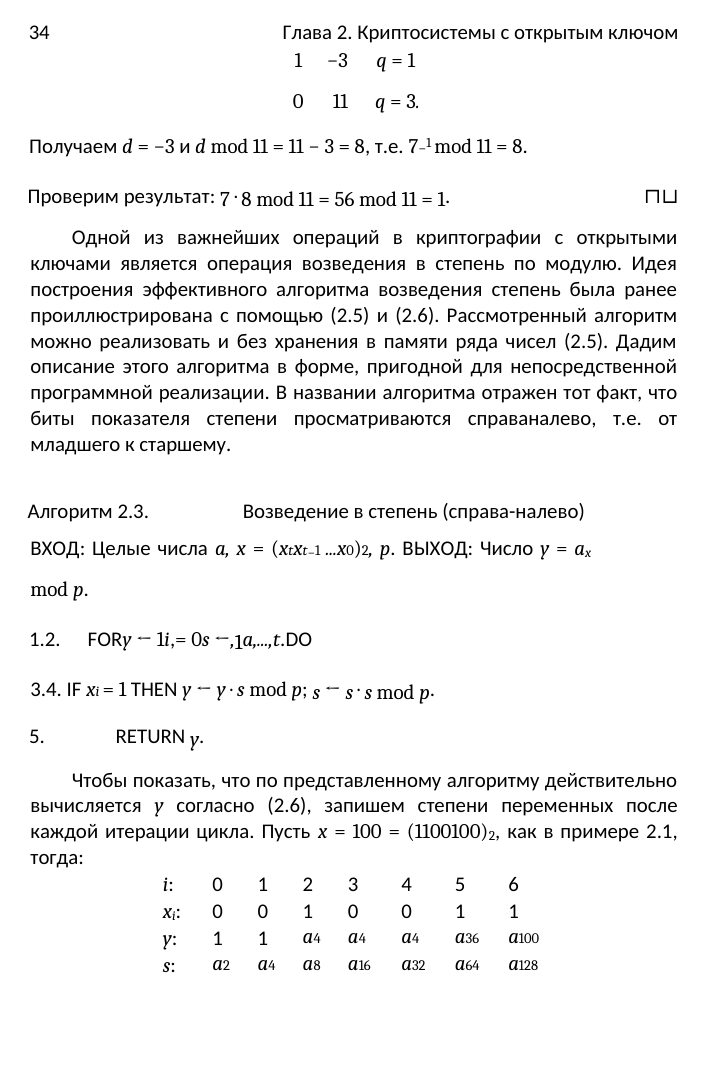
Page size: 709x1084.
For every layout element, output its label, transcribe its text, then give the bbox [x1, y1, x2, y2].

text 5. RETURN y. [29, 714, 679, 751]
table_header 1 [257, 871, 302, 898]
table_cell y: [163, 925, 212, 952]
text Чтобы показать, что по представленному алгоритму действительно вычисляется y согласно (2.6), запишем степени переменных после каждой итерации цикла. Пусть x = 100 = (1100100)2, как в примере 2.1, тогда: [30, 767, 678, 870]
text ВХОД: Целые числа a, x = (xtxt−1 ...x0)2, p. ВЫХОД: Число y = ax mod p. [30, 536, 593, 601]
text 3.4. IF xi = 1 THEN y ← y · s mod p; s ← s · s mod p. [30, 668, 459, 705]
table_cell a4 [303, 925, 348, 952]
table_cell a4 [348, 925, 401, 952]
table_cell a8 [303, 952, 348, 979]
table_cell 1 [303, 898, 348, 925]
text 1 −3 q = 1 [29, 45, 679, 73]
table_cell s: [163, 952, 212, 979]
table_cell a64 [455, 952, 508, 979]
table_cell 1 [508, 898, 544, 925]
table_cell a128 [508, 952, 544, 979]
table_cell a100 [508, 925, 544, 952]
table_header 4 [401, 871, 454, 898]
table_cell 0 [348, 898, 401, 925]
table_cell a32 [401, 952, 454, 979]
table_cell 0 [401, 898, 454, 925]
table_cell 1 [455, 898, 508, 925]
table_header 6 [508, 871, 544, 898]
table_cell 1 [257, 925, 302, 952]
text Алгоритм 2.3. Возведение в степень (справа-налево) [27, 499, 679, 524]
table_cell a4 [401, 925, 454, 952]
table_header 0 [212, 871, 257, 898]
table_header 5 [455, 871, 508, 898]
table_cell a4 [257, 952, 302, 979]
table_header 3 [348, 871, 401, 898]
table_cell a2 [212, 952, 257, 979]
table_cell 1 [212, 925, 257, 952]
text 1.2. FORy ← 1i,= 0s ←,1a,...,t. DO [29, 618, 679, 655]
table_cell xi: [163, 898, 212, 925]
table_cell a16 [348, 952, 401, 979]
table_cell 0 [212, 898, 257, 925]
text Проверим результат: 7 · 8 mod 11 = 56 mod 11 = 1. ⊓⊔ [27, 174, 679, 212]
table_header i: [163, 871, 212, 898]
text Одной из важнейших операций в криптографии с открытыми ключами является операция возведения в степень по модулю. Идея построения эффективного алгоритма возведения степень была ранее проиллюстрирована с помощью (2.5) и (2.6). Рассмотренный алгоритм можно реализовать и без хранения в памяти ряда чисел (2.5). Дадим описание этого алгоритма в форме, пригодной для непосредственной программной реализации. В названии алгоритма отражен тот факт, что биты показателя степени просматриваются справаналево, т.е. от младшего к старшему. [30, 224, 678, 457]
table_cell a36 [455, 925, 508, 952]
text Получаем d = −3 и d mod 11 = 11 − 3 = 8, т.е. 7−1 mod 11 = 8. [29, 133, 679, 159]
table_cell 0 [257, 898, 302, 925]
table_header 2 [303, 871, 348, 898]
text 0 11 q = 3. [29, 87, 679, 115]
